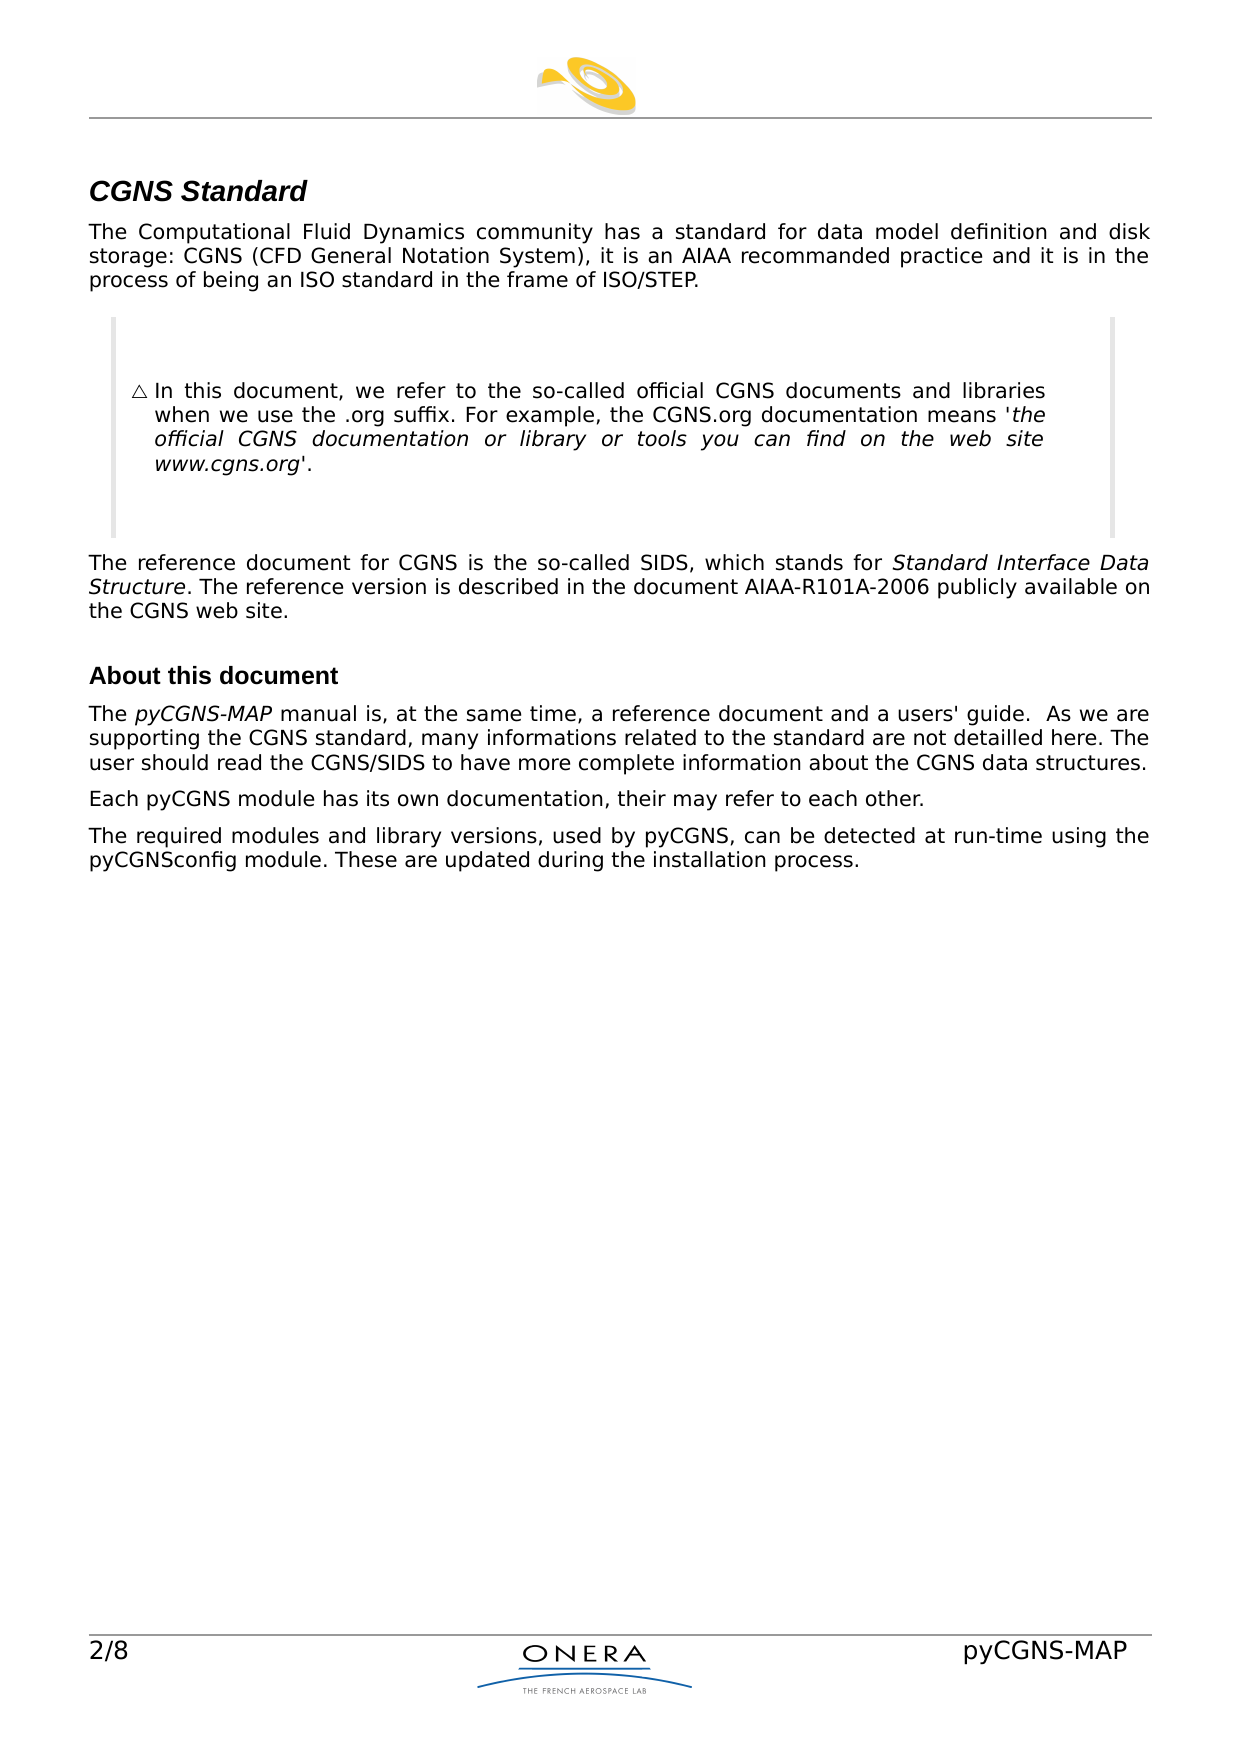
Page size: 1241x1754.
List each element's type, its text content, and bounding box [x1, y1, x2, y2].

text Each pyCGNS module has its own documentation, their may refer to each other. [88, 787, 1152, 812]
picture [477, 1645, 692, 1694]
text The Computational Fluid Dynamics community has a standard for data model definition and disk storage: CGNS (CFD General Notation System), it is an AIAA recommanded practice and it is in the process of being an ISO standard in the frame of ISO/STEP. [88, 220, 1152, 293]
subtitle About this document [88, 661, 1152, 690]
text The pyCGNS-MAP manual is, at the same time, a reference document and a users' guide. As we are supporting the CGNS standard, many informations related to the standard are not detailled here. The user should read the CGNS/SIDS to have more complete information about the CGNS data structures. [88, 702, 1152, 775]
list In this document, we refer to the so-called official CGNS documents and libraries when we use the .org suffix. For example, the CGNS.org documentation means 'the official CGNS documentation or library or tools you can find on the web site www.cgns.org'. [116, 317, 1110, 538]
text The required modules and library versions, used by pyCGNS, can be detected at run-time using the pyCGNSconfig module. These are updated during the installation process. [88, 824, 1152, 873]
text The reference document for CGNS is the so-called SIDS, which stands for Standard Interface Data Structure. The reference version is described in the document AIAA-R101A-2006 publicly available on the CGNS web site. [88, 551, 1152, 623]
picture [537, 57, 636, 115]
subtitle CGNS Standard [56, 174, 1152, 207]
